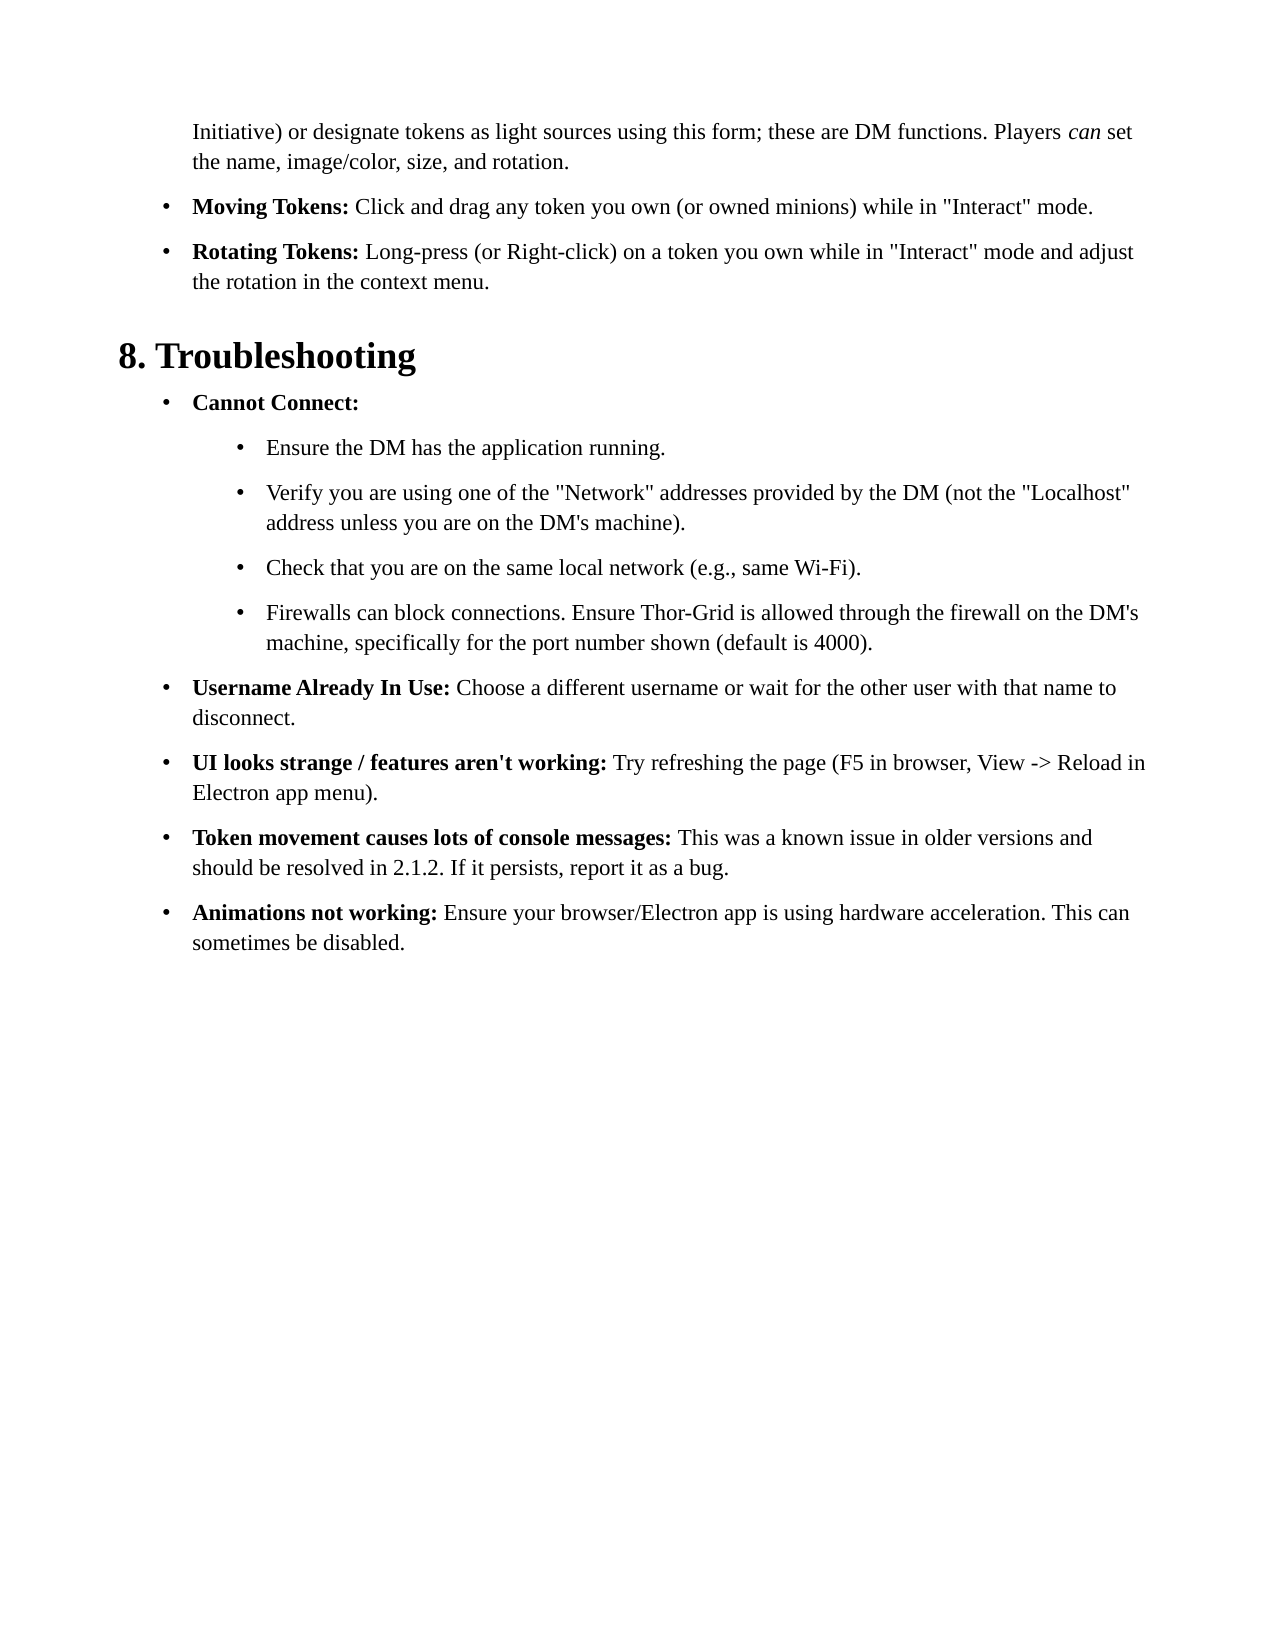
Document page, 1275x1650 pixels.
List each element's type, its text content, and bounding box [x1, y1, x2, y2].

list Username Already In Use: Choose a different username or wait for the other user with that name to disconnect. [162, 674, 1157, 730]
list Cannot Connect: [162, 389, 1157, 416]
list UI looks strange / features aren't working: Try refreshing the page (F5 in browser, View -> Reload in Electron app menu). [162, 749, 1157, 805]
list Moving Tokens: Click and drag any token you own (or owned minions) while in "Interact" mode. [162, 193, 1157, 219]
list Initiative) or designate tokens as light sources using this form; these are DM functions. Players can set the name, image/color, size, and rotation. [162, 118, 1157, 175]
list Verify you are using one of the "Network" addresses provided by the DM (not the "Localhost" address unless you are on the DM's machine). [236, 479, 1157, 536]
list Check that you are on the same local network (e.g., same Wi-Fi). [236, 554, 1157, 580]
list Ensure the DM has the application running. [236, 434, 1157, 461]
list Firewalls can block connections. Ensure Thor-Grid is allowed through the firewall on the DM's machine, specifically for the port number shown (default is 4000). [236, 599, 1157, 655]
subtitle 8. Troubleshooting [118, 334, 1157, 377]
list Token movement causes lots of console messages: This was a known issue in older versions and should be resolved in 2.1.2. If it persists, report it as a bug. [162, 824, 1157, 880]
list Rotating Tokens: Long-press (or Right-click) on a token you own while in "Interact" mode and adjust the rotation in the context menu. [162, 238, 1157, 294]
list Animations not working: Ensure your browser/Electron app is using hardware acceleration. This can sometimes be disabled. [162, 899, 1157, 955]
